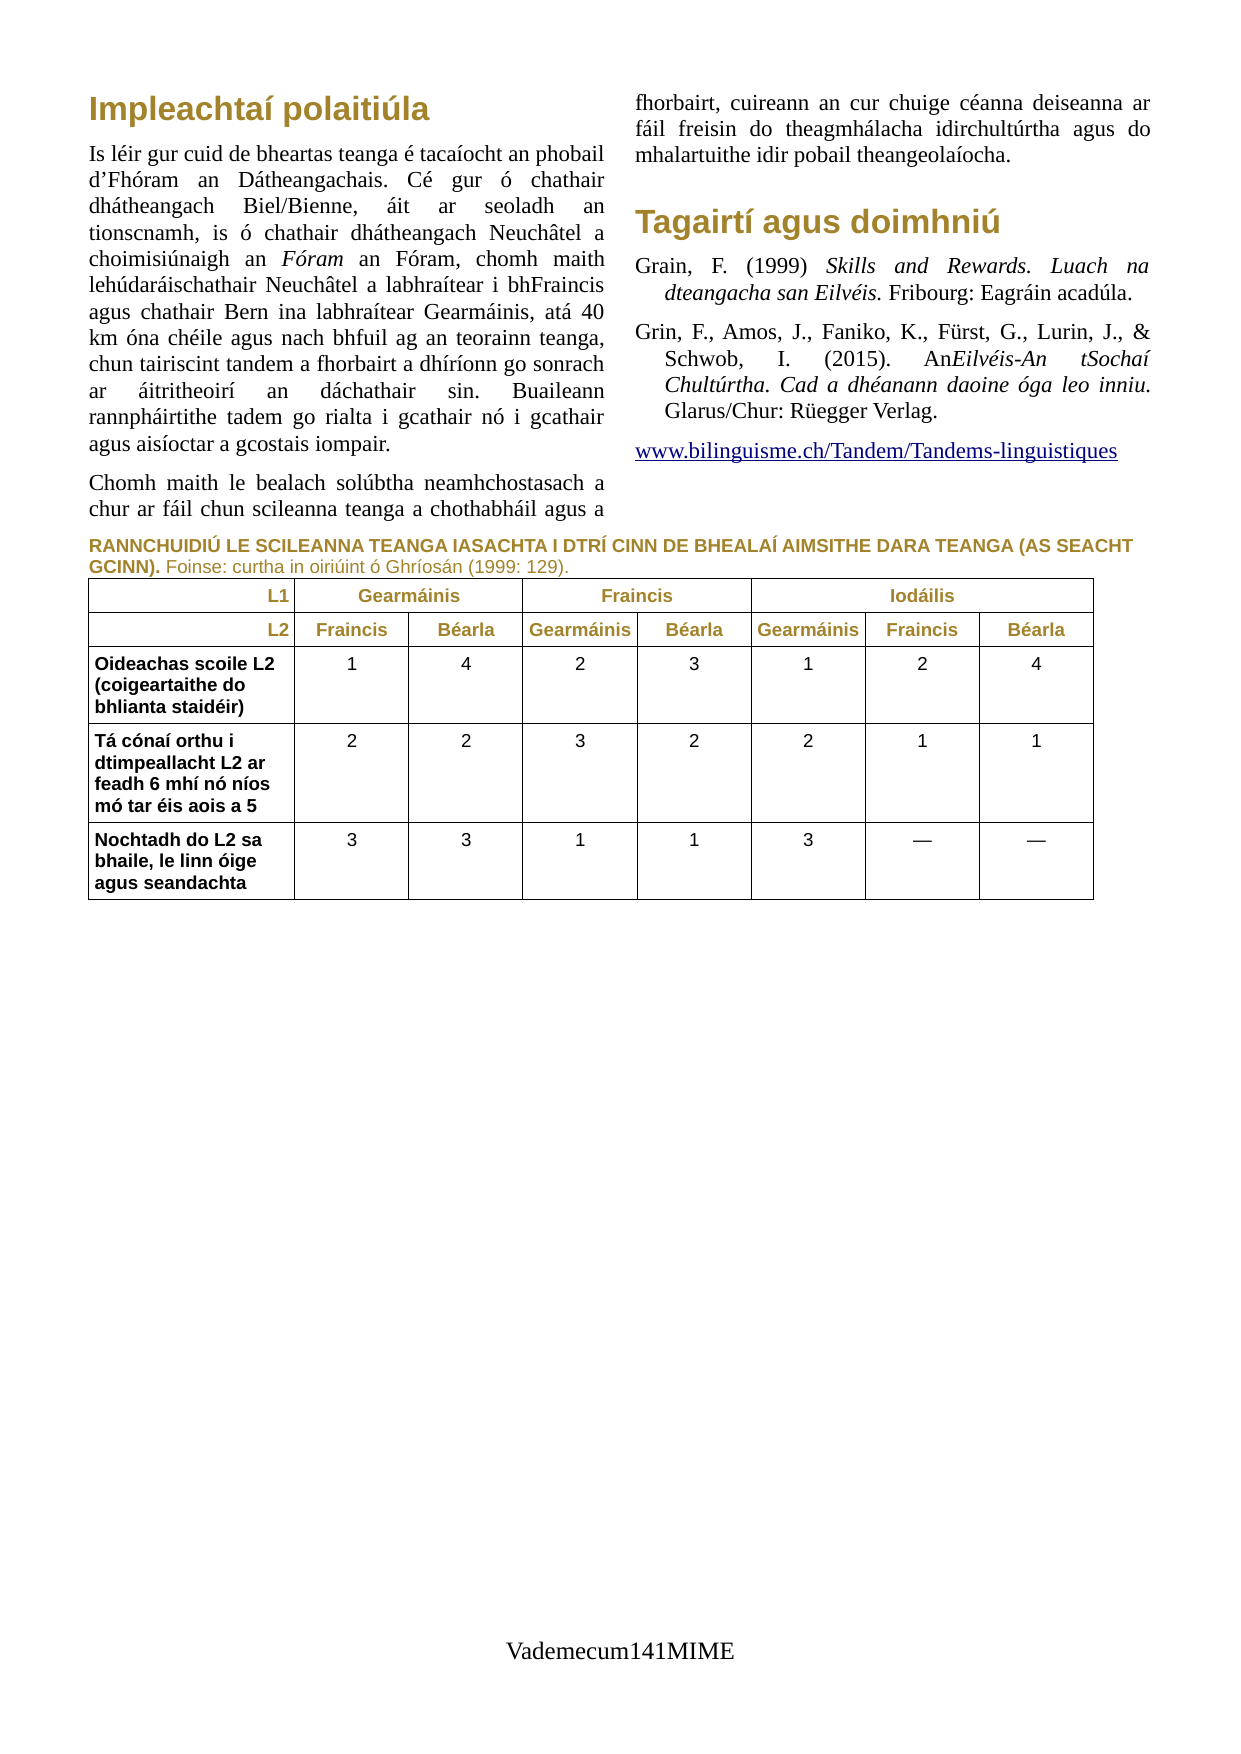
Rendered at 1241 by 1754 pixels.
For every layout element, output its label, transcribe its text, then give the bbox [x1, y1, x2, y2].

subtitle Tagairtí agus doimhniú [635, 201, 1152, 240]
table_cell 2 [409, 724, 522, 822]
table_cell Béarla [409, 613, 522, 646]
table_cell 1 [295, 647, 408, 723]
table_cell Gearmáinis [752, 613, 865, 646]
table_cell Nochtadh do L2 sa bhaile, le linn óige agus seandachta [89, 823, 294, 899]
subtitle Impleachtaí polaitiúla [88, 88, 605, 127]
table_cell 2 [638, 724, 751, 822]
table_cell 2 [752, 724, 865, 822]
text Is léir gur cuid de bheartas teanga é tacaíocht an phobail d’Fhóram an Dátheangachais. Cé gur ó chathair dhátheangach Biel/Bienne, áit ar seoladh an tionscnamh, is ó chathair dhátheangach Neuchâtel a choimisiúnaigh an Fóram an Fóram, chomh maith lehúdaráischathair Neuchâtel a labhraítear i bhFraincis agus chathair Bern ina labhraítear Gearmáinis, atá 40 km óna chéile agus nach bhfuil ag an teorainn teanga, chun tairiscint tandem a fhorbairt a dhíríonn go sonrach ar áitritheoirí an dáchathair sin. Buaileann rannpháirtithe tadem go rialta i gcathair nó i gcathair agus aisíoctar a gcostais iompair. [88, 140, 605, 456]
table_cell Fraincis [295, 613, 408, 646]
table_cell 3 [295, 823, 408, 899]
table_cell 1 [523, 823, 637, 899]
table_header Fraincis [523, 579, 751, 612]
table_cell 4 [409, 647, 522, 723]
table_cell 1 [638, 823, 751, 899]
table_cell — [980, 823, 1093, 899]
text www.bilinguisme.ch/Tandem/Tandems-linguistiques [635, 437, 1152, 463]
table_cell 3 [638, 647, 751, 723]
table_cell Tá cónaí orthu i dtimpeallacht L2 ar feadh 6 mhí nó níos mó tar éis aois a 5 [89, 724, 294, 822]
text RANNCHUIDIÚ LE SCILEANNA TEANGA IASACHTA I DTRÍ CINN DE BHEALAÍ AIMSITHE DARA TEANGA (AS SEACHT GCINN). Foinse: curtha in oiriúint ó Ghríosán (1999: 129). [88, 535, 1152, 578]
table_cell 2 [866, 647, 979, 723]
table_cell 2 [295, 724, 408, 822]
table_cell Béarla [980, 613, 1093, 646]
table_cell Gearmáinis [523, 613, 637, 646]
text Chomh maith le bealach solúbtha neamhchostasach a chur ar fáil chun scileanna teanga a chothabháil agus a [88, 469, 605, 522]
table_cell 3 [523, 724, 637, 822]
table_header L1 [89, 579, 294, 612]
table_header Iodáilis [752, 579, 1093, 612]
table_cell 4 [980, 647, 1093, 723]
table_cell Béarla [638, 613, 751, 646]
text Grain, F. (1999) Skills and Rewards. Luach na dteangacha san Eilvéis. Fribourg: Eagráin acadúla. [635, 253, 1152, 305]
table_cell Oideachas scoile L2 (coigeartaithe do bhlianta staidéir) [89, 647, 294, 723]
table_header Gearmáinis [295, 579, 522, 612]
table_cell 3 [409, 823, 522, 899]
text fhorbairt, cuireann an cur chuige céanna deiseanna ar fáil freisin do theagmhálacha idirchultúrtha agus do mhalartuithe idir pobail theangeolaíocha. [635, 88, 1152, 168]
table_cell 2 [523, 647, 637, 723]
table_cell — [866, 823, 979, 899]
table_cell Fraincis [866, 613, 979, 646]
table_cell 1 [752, 647, 865, 723]
text Grin, F., Amos, J., Faniko, K., Fürst, G., Lurin, J., & Schwob, I. (2015). AnEilvéis-An tSochaí Chultúrtha. Cad a dhéanann daoine óga leo inniu. Glarus/Chur: Rüegger Verlag. [635, 318, 1152, 424]
table_cell L2 [89, 613, 294, 646]
table_cell 3 [752, 823, 865, 899]
table_cell 1 [866, 724, 979, 822]
table_cell 1 [980, 724, 1093, 822]
